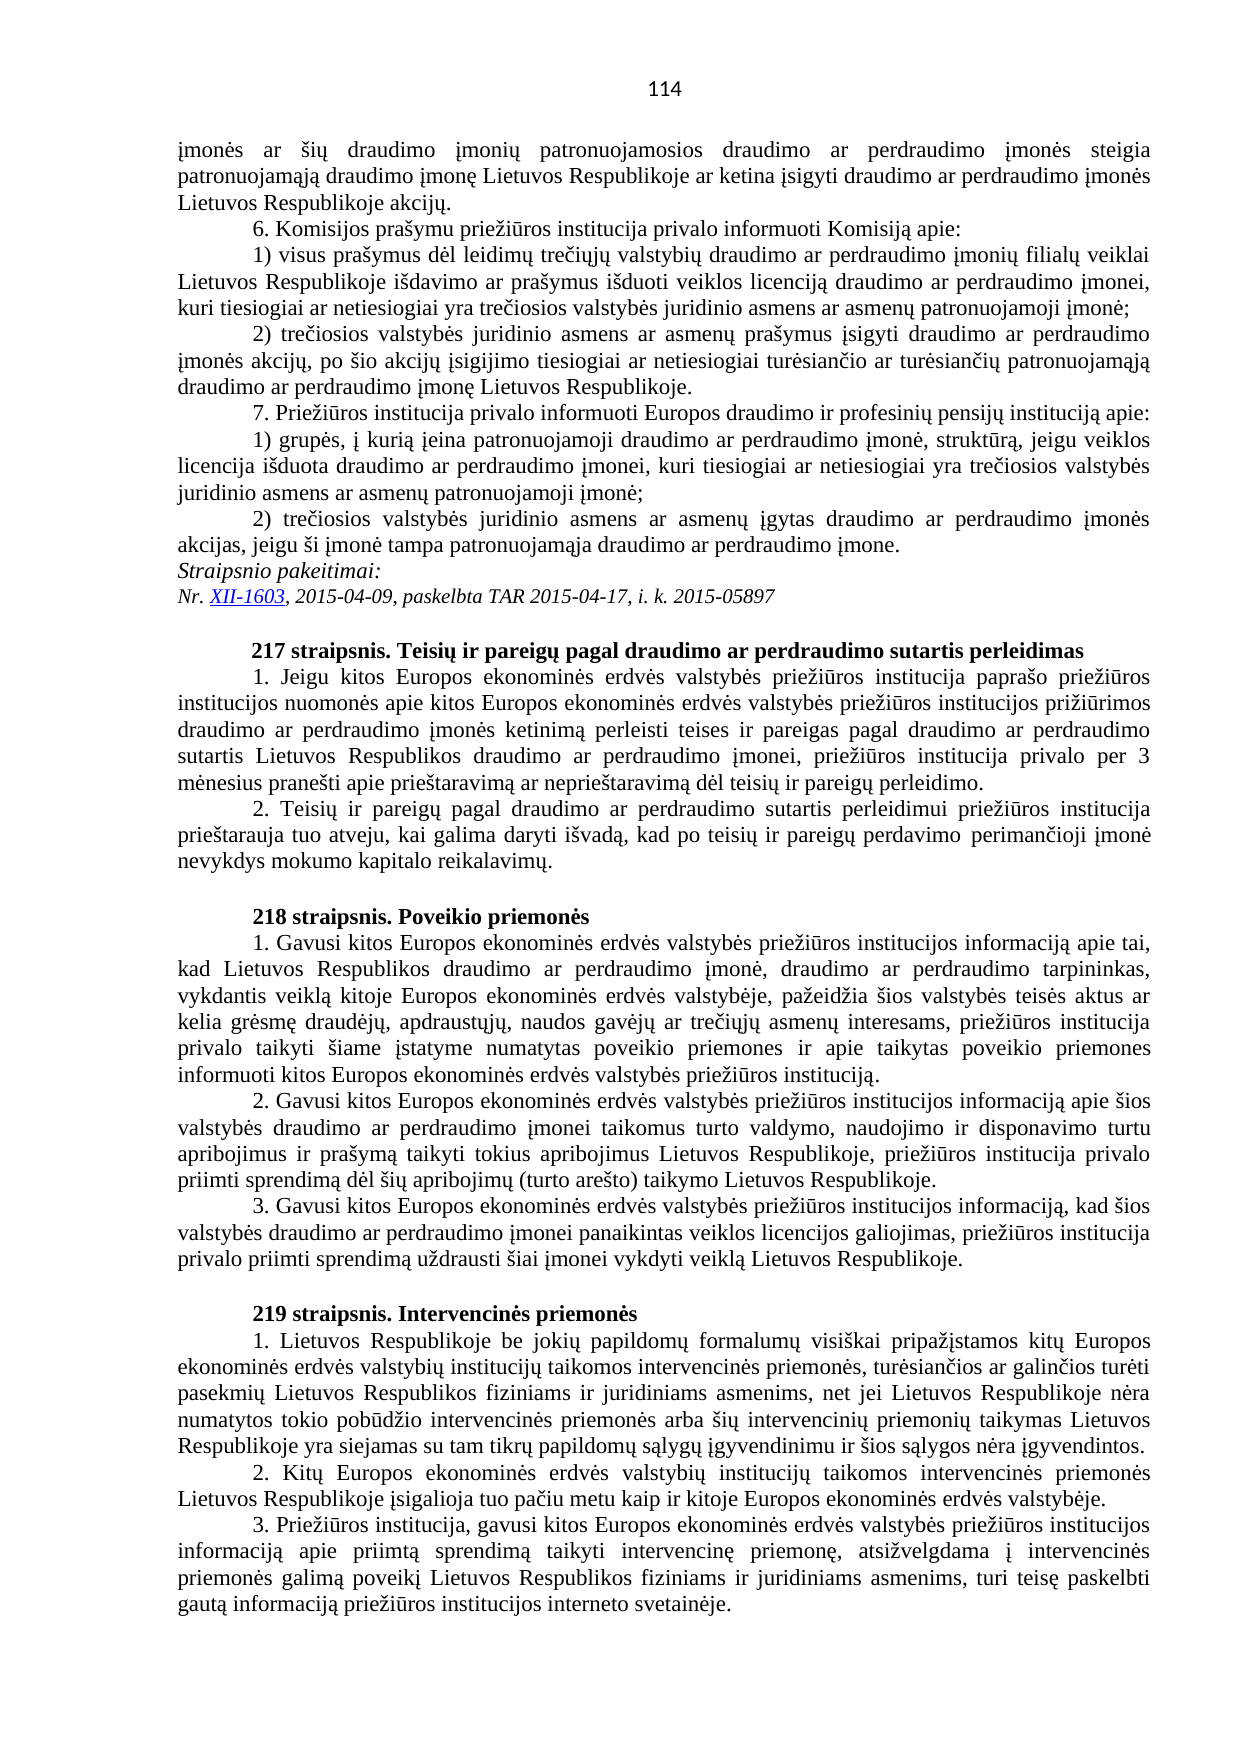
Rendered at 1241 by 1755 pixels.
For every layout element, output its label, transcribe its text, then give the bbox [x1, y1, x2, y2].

text 1) visus prašymus dėl leidimų trečiųjų valstybių draudimo ar perdraudimo įmonių filialų veiklai Lietuvos Respublikoje išdavimo ar prašymus išduoti veiklos licenciją draudimo ar perdraudimo įmonei, kuri tiesiogiai ar netiesiogiai yra trečiosios valstybės juridinio asmens ar asmenų patronuojamoji įmonė; [177, 241, 1152, 320]
text 2) trečiosios valstybės juridinio asmens ar asmenų prašymus įsigyti draudimo ar perdraudimo įmonės akcijų, po šio akcijų įsigijimo tiesiogiai ar netiesiogiai turėsiančio ar turėsiančių patronuojamąją draudimo ar perdraudimo įmonę Lietuvos Respublikoje. [177, 320, 1152, 399]
text 2. Gavusi kitos Europos ekonominės erdvės valstybės priežiūros institucijos informaciją apie šios valstybės draudimo ar perdraudimo įmonei taikomus turto valdymo, naudojimo ir disponavimo turtu apribojimus ir prašymą taikyti tokius apribojimus Lietuvos Respublikoje, priežiūros institucija privalo priimti sprendimą dėl šių apribojimų (turto arešto) taikymo Lietuvos Respublikoje. [177, 1087, 1152, 1193]
text įmonės ar šių draudimo įmonių patronuojamosios draudimo ar perdraudimo įmonės steigia patronuojamąją draudimo įmonę Lietuvos Respublikoje ar ketina įsigyti draudimo ar perdraudimo įmonės Lietuvos Respublikoje akcijų. [177, 136, 1152, 215]
text 1) grupės, į kurią įeina patronuojamoji draudimo ar perdraudimo įmonė, struktūrą, jeigu veiklos licencija išduota draudimo ar perdraudimo įmonei, kuri tiesiogiai ar netiesiogiai yra trečiosios valstybės juridinio asmens ar asmenų patronuojamoji įmonė; [177, 426, 1152, 505]
text 3. Priežiūros institucija, gavusi kitos Europos ekonominės erdvės valstybės priežiūros institucijos informaciją apie priimtą sprendimą taikyti intervencinę priemonę, atsižvelgdama į intervencinės priemonės galimą poveikį Lietuvos Respublikos fiziniams ir juridiniams asmenims, turi teisę paskelbti gautą informaciją priežiūros institucijos interneto svetainėje. [177, 1511, 1152, 1617]
text 218 straipsnis. Poveikio priemonės [177, 903, 1152, 929]
text 1. Jeigu kitos Europos ekonominės erdvės valstybės priežiūros institucija paprašo priežiūros institucijos nuomonės apie kitos Europos ekonominės erdvės valstybės priežiūros institucijos prižiūrimos draudimo ar perdraudimo įmonės ketinimą perleisti teises ir pareigas pagal draudimo ar perdraudimo sutartis Lietuvos Respublikos draudimo ar perdraudimo įmonei, priežiūros institucija privalo per 3 mėnesius pranešti apie prieštaravimą ar neprieštaravimą dėl teisių ir pareigų perleidimo. [177, 663, 1152, 795]
text 2. Kitų Europos ekonominės erdvės valstybių institucijų taikomos intervencinės priemonės Lietuvos Respublikoje įsigalioja tuo pačiu metu kaip ir kitoje Europos ekonominės erdvės valstybėje. [177, 1458, 1152, 1511]
text 217 straipsnis. Teisių ir pareigų pagal draudimo ar perdraudimo sutartis perleidimas [251, 637, 1152, 663]
text 3. Gavusi kitos Europos ekonominės erdvės valstybės priežiūros institucijos informaciją, kad šios valstybės draudimo ar perdraudimo įmonei panaikintas veiklos licencijos galiojimas, priežiūros institucija privalo priimti sprendimą uždrausti šiai įmonei vykdyti veiklą Lietuvos Respublikoje. [177, 1193, 1152, 1272]
text 1. Lietuvos Respublikoje be jokių papildomų formalumų visiškai pripažįstamos kitų Europos ekonominės erdvės valstybių institucijų taikomos intervencinės priemonės, turėsiančios ar galinčios turėti pasekmių Lietuvos Respublikos fiziniams ir juridiniams asmenims, net jei Lietuvos Respublikoje nėra numatytos tokio pobūdžio intervencinės priemonės arba šių intervencinių priemonių taikymas Lietuvos Respublikoje yra siejamas su tam tikrų papildomų sąlygų įgyvendinimu ir šios sąlygos nėra įgyvendintos. [177, 1327, 1152, 1458]
text 219 straipsnis. Intervencinės priemonės [177, 1300, 1152, 1327]
text 6. Komisijos prašymu priežiūros institucija privalo informuoti Komisiją apie: [177, 215, 1152, 241]
text 2) trečiosios valstybės juridinio asmens ar asmenų įgytas draudimo ar perdraudimo įmonės akcijas, jeigu ši įmonė tampa patronuojamąja draudimo ar perdraudimo įmone. [177, 505, 1152, 558]
text Straipsnio pakeitimai: [177, 558, 1152, 584]
text 7. Priežiūros institucija privalo informuoti Europos draudimo ir profesinių pensijų instituciją apie: [177, 399, 1152, 426]
text 2. Teisių ir pareigų pagal draudimo ar perdraudimo sutartis perleidimui priežiūros institucija prieštarauja tuo atveju, kai galima daryti išvadą, kad po teisių ir pareigų perdavimo perimančioji įmonė nevykdys mokumo kapitalo reikalavimų. [177, 795, 1152, 874]
text Nr. XII-1603, 2015-04-09, paskelbta TAR 2015-04-17, i. k. 2015-05897 [177, 584, 1152, 608]
text 1. Gavusi kitos Europos ekonominės erdvės valstybės priežiūros institucijos informaciją apie tai, kad Lietuvos Respublikos draudimo ar perdraudimo įmonė, draudimo ar perdraudimo tarpininkas, vykdantis veiklą kitoje Europos ekonominės erdvės valstybėje, pažeidžia šios valstybės teisės aktus ar kelia grėsmę draudėjų, apdraustųjų, naudos gavėjų ar trečiųjų asmenų interesams, priežiūros institucija privalo taikyti šiame įstatyme numatytas poveikio priemones ir apie taikytas poveikio priemones informuoti kitos Europos ekonominės erdvės valstybės priežiūros instituciją. [177, 929, 1152, 1087]
